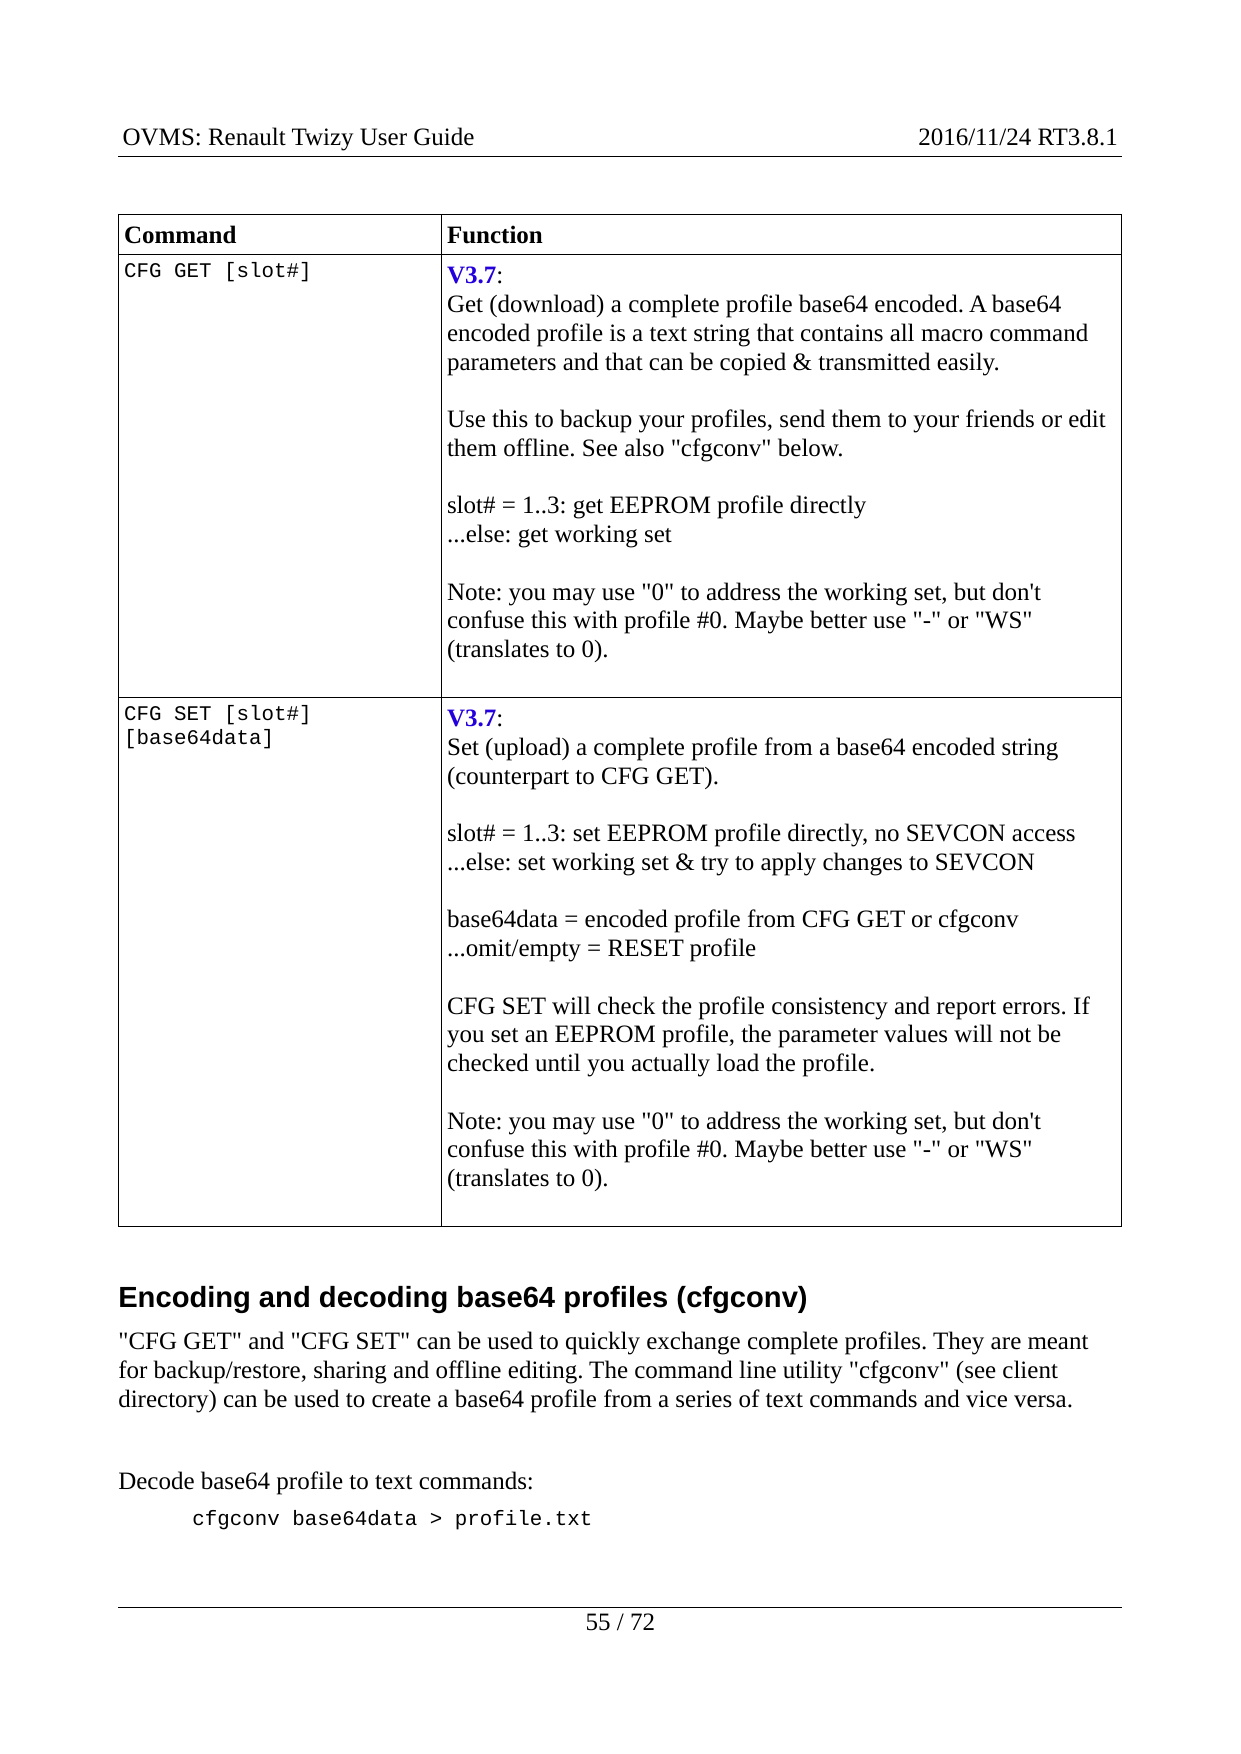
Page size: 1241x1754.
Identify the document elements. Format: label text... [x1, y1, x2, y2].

text Decode base64 profile to text commands: [118, 1466, 1122, 1495]
text cfgconv base64data > profile.txt [118, 1508, 1122, 1531]
text "CFG GET" and "CFG SET" can be used to quickly exchange complete profiles. They are meant for backup/restore, sharing and offline editing. The command line utility "cfgconv" (see client directory) can be used to create a base64 profile from a series of text commands and vice versa. [118, 1326, 1122, 1413]
table_cell V3.7: Set (upload) a complete profile from a base64 encoded string (counterpart to CFG GET). slot# = 1..3: set EEPROM profile directly, no SEVCON access ...else: set working set & try to apply changes to SEVCON base64data = encoded profile from CFG GET or cfgconv ...omit/empty = RESET profile CFG SET will check the profile consistency and report errors. If you set an EEPROM profile, the parameter values will not be checked until you actually load the profile. Note: you may use "0" to address the working set, but don't confuse this with profile #0. Maybe better use "-" or "WS" (translates to 0). [442, 698, 1121, 1226]
table_header Function [442, 215, 1121, 254]
table_cell CFG SET [slot#] [base64data] [119, 698, 441, 1226]
subtitle Encoding and decoding base64 profiles (cfgconv) [118, 1280, 1122, 1314]
table_header Command [119, 215, 441, 254]
table_cell V3.7: Get (download) a complete profile base64 encoded. A base64 encoded profile is a text string that contains all macro command parameters and that can be copied & transmitted easily. Use this to backup your profiles, send them to your friends or edit them offline. See also "cfgconv" below. slot# = 1..3: get EEPROM profile directly ...else: get working set Note: you may use "0" to address the working set, but don't confuse this with profile #0. Maybe better use "-" or "WS" (translates to 0). [442, 255, 1121, 697]
table_cell CFG GET [slot#] [119, 255, 441, 697]
